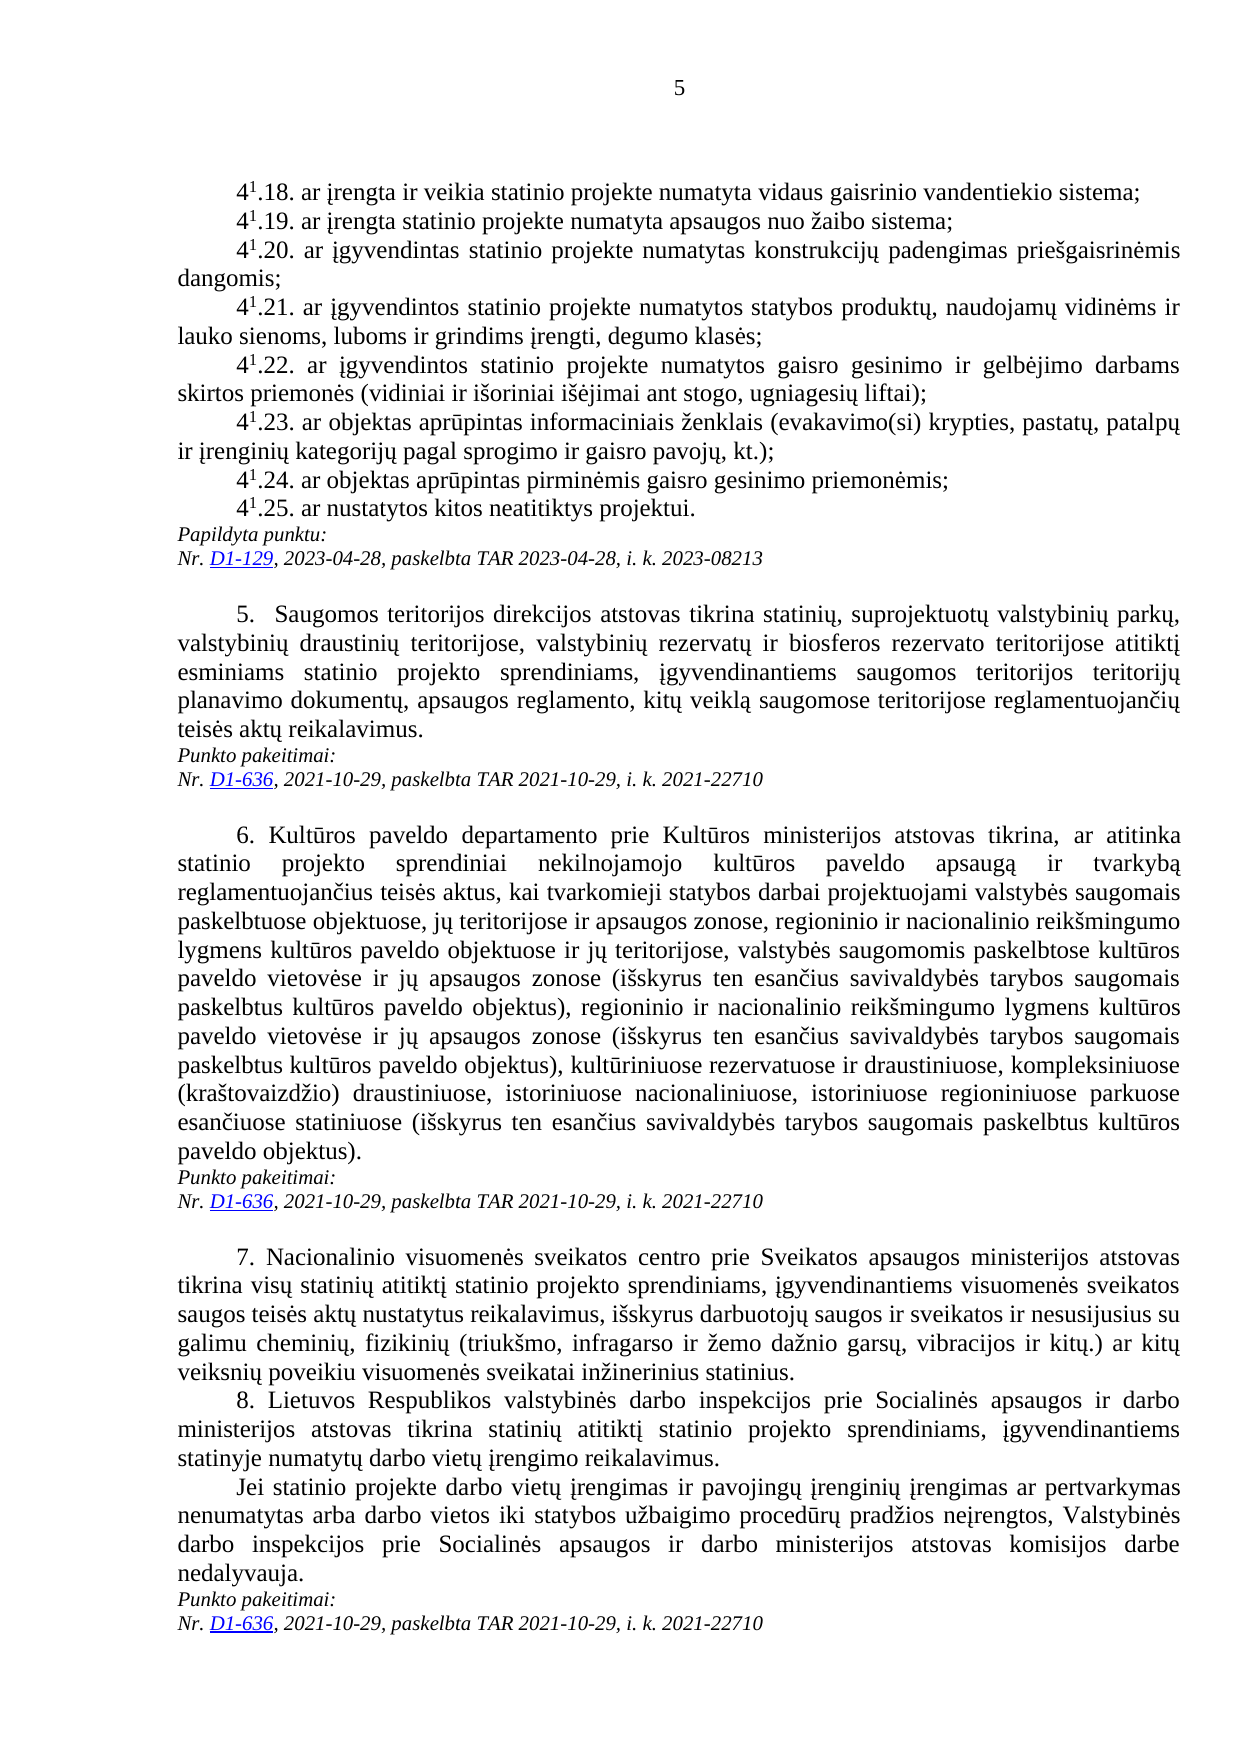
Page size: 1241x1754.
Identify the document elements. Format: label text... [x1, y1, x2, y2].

text Nr. D1-636, 2021-10-29, paskelbta TAR 2021-10-29, i. k. 2021-22710 [177, 767, 1181, 791]
text 41.25. ar nustatytos kitos neatitiktys projektui. [177, 493, 1181, 522]
text 41.22. ar įgyvendintos statinio projekte numatytos gaisro gesinimo ir gelbėjimo darbams skirtos priemonės (vidiniai ir išoriniai išėjimai ant stogo, ugniagesių liftai); [177, 350, 1181, 407]
text 6. Kultūros paveldo departamento prie Kultūros ministerijos atstovas tikrina, ar atitinka statinio projekto sprendiniai nekilnojamojo kultūros paveldo apsaugą ir tvarkybą reglamentuojančius teisės aktus, kai tvarkomieji statybos darbai projektuojami valstybės saugomais paskelbtuose objektuose, jų teritorijose ir apsaugos zonose, regioninio ir nacionalinio reikšmingumo lygmens kultūros paveldo objektuose ir jų teritorijose, valstybės saugomomis paskelbtose kultūros paveldo vietovėse ir jų apsaugos zonose (išskyrus ten esančius savivaldybės tarybos saugomais paskelbtus kultūros paveldo objektus), regioninio ir nacionalinio reikšmingumo lygmens kultūros paveldo vietovėse ir jų apsaugos zonose (išskyrus ten esančius savivaldybės tarybos saugomais paskelbtus kultūros paveldo objektus), kultūriniuose rezervatuose ir draustiniuose, kompleksiniuose (kraštovaizdžio) draustiniuose, istoriniuose nacionaliniuose, istoriniuose regioniniuose parkuose esančiuose statiniuose (išskyrus ten esančius savivaldybės tarybos saugomais paskelbtus kultūros paveldo objektus). [177, 820, 1181, 1165]
text 7. Nacionalinio visuomenės sveikatos centro prie Sveikatos apsaugos ministerijos atstovas tikrina visų statinių atitiktį statinio projekto sprendiniams, įgyvendinantiems visuomenės sveikatos saugos teisės aktų nustatytus reikalavimus, išskyrus darbuotojų saugos ir sveikatos ir nesusijusius su galimu cheminių, fizikinių (triukšmo, infragarso ir žemo dažnio garsų, vibracijos ir kitų.) ar kitų veiksnių poveikiu visuomenės sveikatai inžinerinius statinius. [177, 1242, 1181, 1385]
text 5. Saugomos teritorijos direkcijos atstovas tikrina statinių, suprojektuotų valstybinių parkų, valstybinių draustinių teritorijose, valstybinių rezervatų ir biosferos rezervato teritorijose atitiktį esminiams statinio projekto sprendiniams, įgyvendinantiems saugomos teritorijos teritorijų planavimo dokumentų, apsaugos reglamento, kitų veiklą saugomose teritorijose reglamentuojančių teisės aktų reikalavimus. [177, 599, 1181, 743]
text Punkto pakeitimai: [177, 1165, 1181, 1189]
text Punkto pakeitimai: [177, 743, 1181, 767]
text Nr. D1-636, 2021-10-29, paskelbta TAR 2021-10-29, i. k. 2021-22710 [177, 1189, 1181, 1213]
text 41.21. ar įgyvendintos statinio projekte numatytos statybos produktų, naudojamų vidinėms ir lauko sienoms, luboms ir grindims įrengti, degumo klasės; [177, 292, 1181, 350]
text 41.23. ar objektas aprūpintas informaciniais ženklais (evakavimo(si) krypties, pastatų, patalpų ir įrenginių kategorijų pagal sprogimo ir gaisro pavojų, kt.); [177, 407, 1181, 465]
text 41.18. ar įrengta ir veikia statinio projekte numatyta vidaus gaisrinio vandentiekio sistema; [177, 177, 1181, 206]
text Jei statinio projekte darbo vietų įrengimas ir pavojingų įrenginių įrengimas ar pertvarkymas nenumatytas arba darbo vietos iki statybos užbaigimo procedūrų pradžios neįrengtos, Valstybinės darbo inspekcijos prie Socialinės apsaugos ir darbo ministerijos atstovas komisijos darbe nedalyvauja. [177, 1472, 1181, 1587]
text Punkto pakeitimai: [177, 1587, 1181, 1611]
text Nr. D1-636, 2021-10-29, paskelbta TAR 2021-10-29, i. k. 2021-22710 [177, 1611, 1181, 1635]
text 41.24. ar objektas aprūpintas pirminėmis gaisro gesinimo priemonėmis; [177, 465, 1181, 493]
text Papildyta punktu: [177, 522, 1181, 546]
text Nr. D1-129, 2023-04-28, paskelbta TAR 2023-04-28, i. k. 2023-08213 [177, 546, 1181, 570]
text 8. Lietuvos Respublikos valstybinės darbo inspekcijos prie Socialinės apsaugos ir darbo ministerijos atstovas tikrina statinių atitiktį statinio projekto sprendiniams, įgyvendinantiems statinyje numatytų darbo vietų įrengimo reikalavimus. [177, 1385, 1181, 1472]
text 41.20. ar įgyvendintas statinio projekte numatytas konstrukcijų padengimas priešgaisrinėmis dangomis; [177, 235, 1181, 292]
text 41.19. ar įrengta statinio projekte numatyta apsaugos nuo žaibo sistema; [177, 206, 1181, 235]
